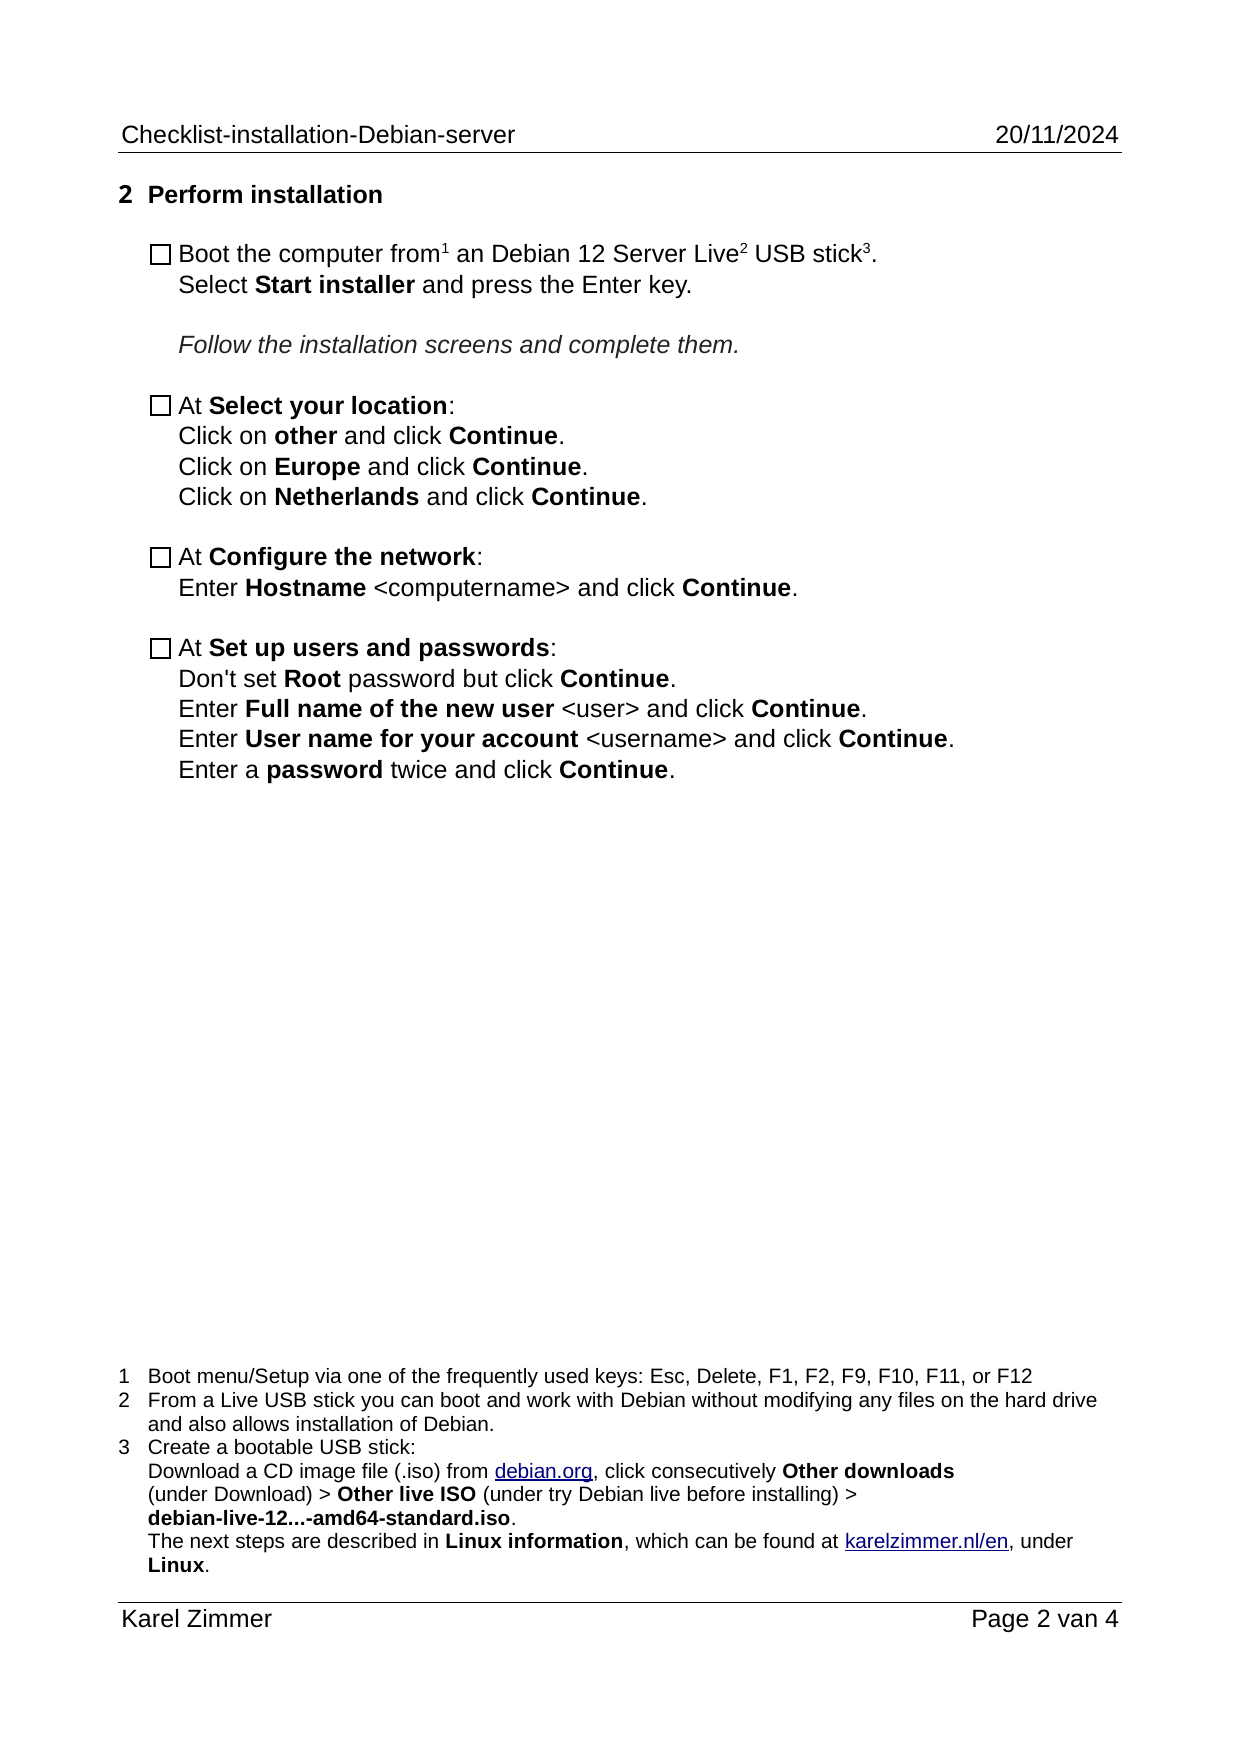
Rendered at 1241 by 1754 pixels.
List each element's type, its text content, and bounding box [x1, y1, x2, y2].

table_cell [142, 421, 177, 451]
table_cell [124, 754, 142, 785]
table_cell Enter Hostname <computername> and click Continue. [177, 573, 1122, 603]
table_cell [142, 724, 177, 754]
table_cell [124, 542, 142, 572]
table_cell [177, 603, 1122, 633]
table_cell [177, 360, 1122, 391]
list Perform installation [118, 177, 1122, 211]
table_cell [124, 573, 142, 603]
table_cell At Set up users and passwords: [177, 633, 1122, 663]
table_cell [124, 512, 142, 542]
table_cell Enter User name for your account <USERname> and click Continue. [177, 724, 1122, 754]
table_cell [124, 482, 142, 512]
table_cell [177, 300, 1122, 330]
table_cell Select Start installer and press the Enter key. [177, 269, 1122, 300]
table_cell Follow the installation screens and complete them. [177, 330, 1122, 360]
table_cell [142, 573, 177, 603]
table_cell [124, 724, 142, 754]
table_cell [124, 633, 142, 663]
table_cell At Configure the network: [177, 542, 1122, 572]
table_cell [142, 330, 177, 360]
table_header [142, 239, 177, 269]
table_cell [142, 482, 177, 512]
table_cell [177, 512, 1122, 542]
table_cell [142, 300, 177, 330]
table_cell [124, 664, 142, 694]
table_cell Enter a password twice and click Continue. [177, 754, 1122, 785]
table_cell [142, 633, 177, 663]
table_cell At Select your location: [177, 391, 1122, 421]
table_cell [142, 360, 177, 391]
table_cell [124, 360, 142, 391]
table_cell [142, 664, 177, 694]
table_cell Click on other and click Continue. [177, 421, 1122, 451]
table_cell [142, 754, 177, 785]
table_cell [124, 391, 142, 421]
table_cell Don't set Root password but click Continue. [177, 664, 1122, 694]
table_header Boot the computer from an Debian 12 Server Live USB stick. [177, 239, 1122, 269]
table_cell [142, 542, 177, 572]
table_cell [124, 603, 142, 633]
table_cell [124, 269, 142, 300]
table_cell [124, 451, 142, 482]
table_cell [142, 269, 177, 300]
table_cell Click on Europe and click Continue. [177, 451, 1122, 482]
table_cell [124, 330, 142, 360]
table_cell [124, 694, 142, 724]
table_cell [142, 694, 177, 724]
table_cell [142, 603, 177, 633]
table_cell [142, 391, 177, 421]
table_cell [142, 451, 177, 482]
table_cell [124, 300, 142, 330]
table_header [124, 239, 142, 269]
table_cell Enter Full name of the new user <user> and click Continue. [177, 694, 1122, 724]
table_cell Click on Netherlands and click Continue. [177, 482, 1122, 512]
table_cell [142, 512, 177, 542]
table_cell [124, 421, 142, 451]
